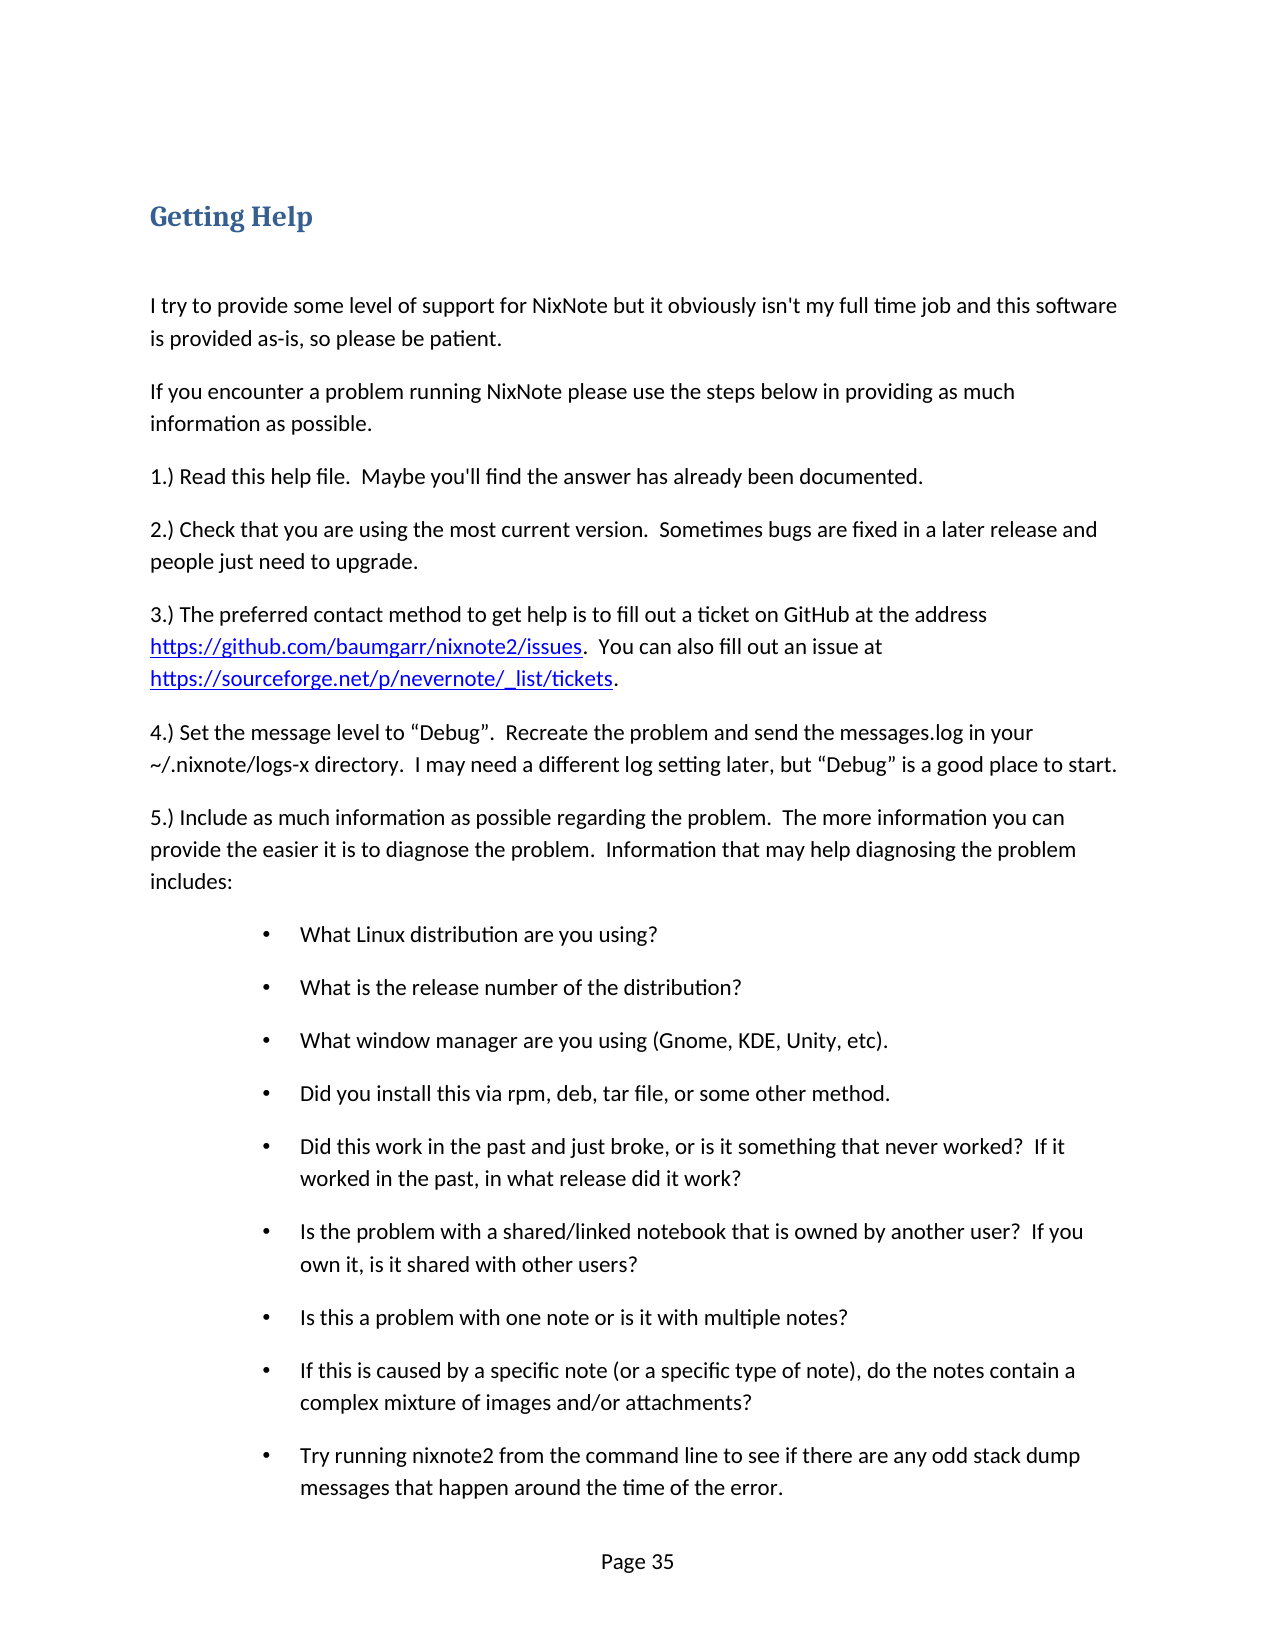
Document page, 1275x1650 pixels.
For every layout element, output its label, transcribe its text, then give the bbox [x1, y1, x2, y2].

list If this is caused by a specific note (or a specific type of note), do the notes contain a complex mixture of images and/or attachments? [262, 1356, 1125, 1416]
text 3.) The preferred contact method to get help is to fill out a ticket on GitHub at the address https://github.com/baumgarr/nixnote2/issues. You can also fill out an issue at https://sourceforge.net/p/nevernote/_list/tickets. [150, 600, 1125, 693]
text I try to provide some level of support for NixNote but it obviously isn't my full time job and this software is provided as-is, so please be patient. [150, 292, 1125, 352]
list Is this a problem with one note or is it with multiple notes? [262, 1303, 1125, 1331]
text 4.) Set the message level to “Debug”. Recreate the problem and send the messages.log in your ~/.nixnote/logs-x directory. I may need a different log setting later, but “Debug” is a good place to start. [150, 718, 1125, 778]
list Did this work in the past and just broke, or is it something that never worked? If it worked in the past, in what release did it work? [262, 1132, 1125, 1192]
list Is the problem with a shared/linked notebook that is owned by another user? If you own it, is it shared with other users? [262, 1217, 1125, 1278]
list Try running nixnote2 from the command line to see if there are any odd stack dump messages that happen around the time of the error. [262, 1441, 1125, 1501]
text 2.) Check that you are using the most current version. Sometimes bugs are fixed in a later release and people just need to upgrade. [150, 515, 1125, 575]
text 1.) Read this help file. Maybe you'll find the answer has already been documented. [150, 462, 1125, 490]
list What Linux distribution are you using? [262, 920, 1125, 948]
list What window manager are you using (Gnome, KDE, Unity, etc). [262, 1026, 1125, 1054]
text If you encounter a problem running NixNote please use the steps below in providing as much information as possible. [150, 377, 1125, 437]
text 5.) Include as much information as possible regarding the problem. The more information you can provide the easier it is to diagnose the problem. Information that may help diagnosing the problem includes: [150, 803, 1125, 895]
list What is the release number of the distribution? [262, 973, 1125, 1001]
subtitle Getting Help [150, 200, 1125, 233]
list Did you install this via rpm, deb, tar file, or some other method. [262, 1079, 1125, 1107]
